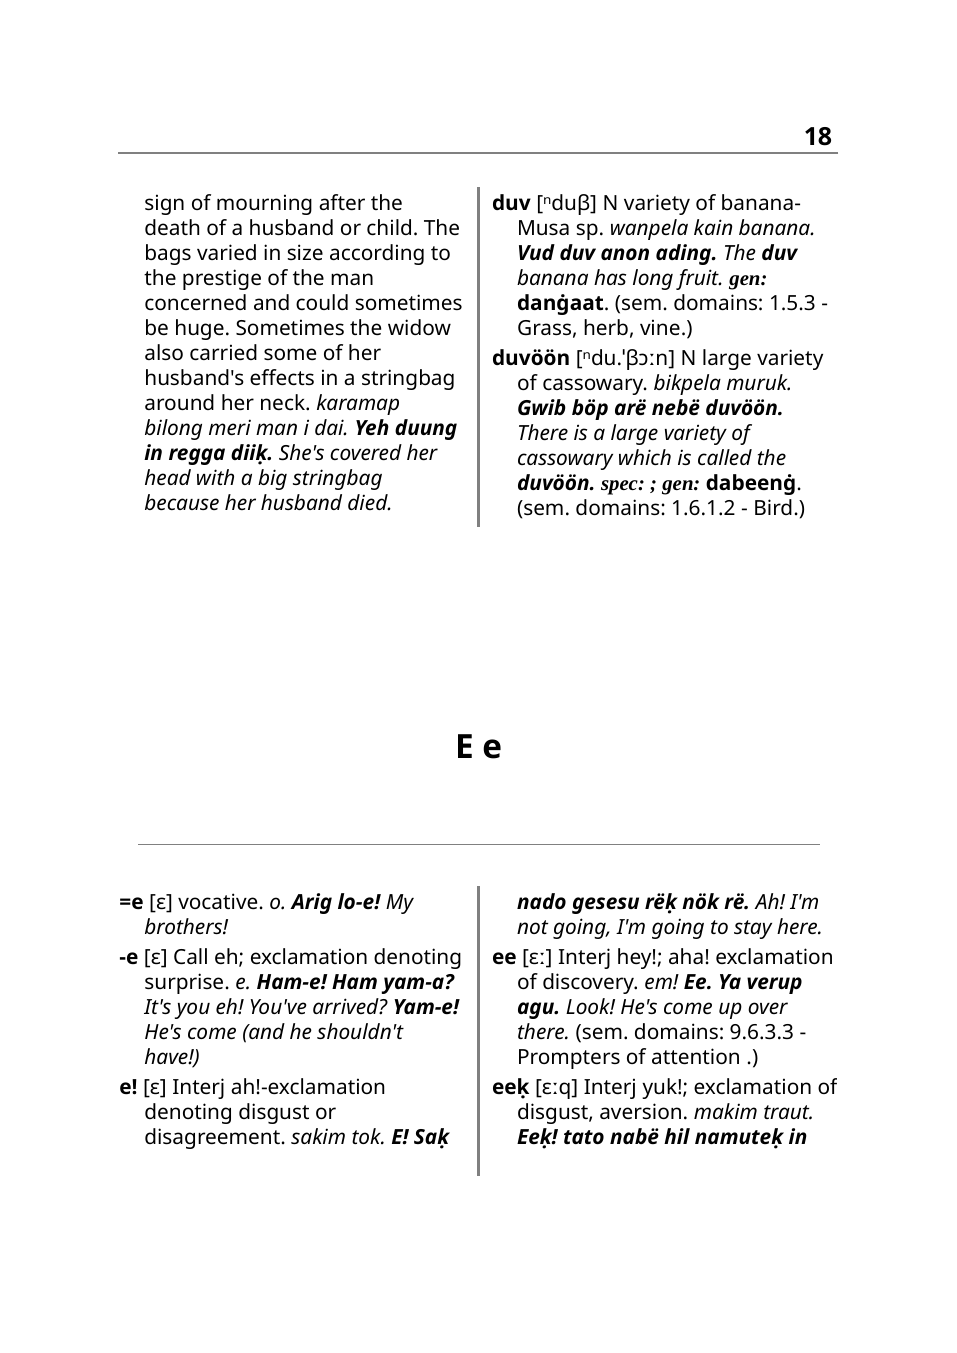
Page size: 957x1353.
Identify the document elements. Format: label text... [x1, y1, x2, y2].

text eeḳ [ɛːq] Interj yuk!; exclamation of disgust, aversion. makim traut. Eeḳ! tato nabë hil namuteḳ in [492, 1071, 837, 1154]
text -e [ɛ] Call eh; exclamation denoting surprise. e. Ham-e! Ham yam-a? It's you eh! You've arrived? Yam-e! He's come (and he shouldn't have!) [119, 941, 465, 1071]
text ee [ɛː] Interj hey!; aha! exclamation of discovery. em! Ee. Ya verup agu. Look! He's come up over there. (sem. domains: 9.6.3.3 - Prompters of attention .) [492, 941, 837, 1071]
text nado gesesu rëḳ nök rë. Ah! I'm not going, I'm going to stay here. [492, 887, 837, 941]
text duv [ⁿduβ] N variety of banana-Musa sp. wanpela kain banana. Vud duv anon ading. The duv banana has long fruit. gen: danġaat. (sem. domains: 1.5.3 - Grass, herb, vine.) [492, 188, 837, 342]
text E e [138, 640, 819, 844]
text duvöön [ⁿdu.ˈβɔːn] N large variety of cassowary. bikpela muruk. Gwib böp arë nebë duvöön. There is a large variety of cassowary which is called the duvöön. spec: ; gen: dabeenġ. (sem. domains: 1.6.1.2 - Bird.) [492, 342, 837, 524]
text sign of mourning after the death of a husband or child. The bags varied in size according to the prestige of the man concerned and could sometimes be huge. Sometimes the widow also carried some of her husband's effects in a stringbag around her neck. karamap bilong meri man i dai. Yeh duung in regga diiḳ. She's covered her head with a big stringbag because her husband died. [119, 188, 465, 519]
text =e [ɛ] vocative. o. Arig lo-e! My brothers! [119, 887, 465, 941]
text e! [ɛ] Interj ah!-exclamation denoting disgust or disagreement. sakim tok. E! Saḳ [119, 1071, 465, 1154]
